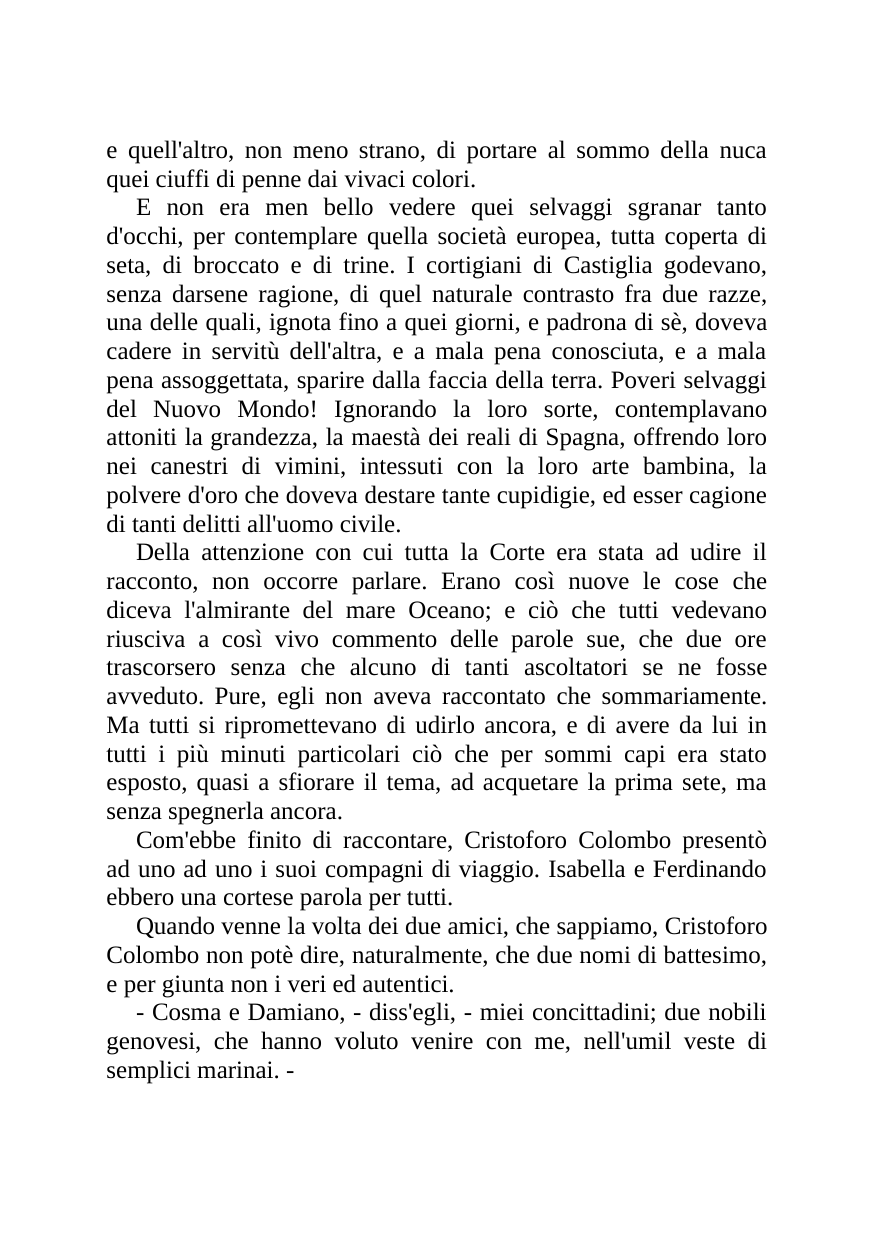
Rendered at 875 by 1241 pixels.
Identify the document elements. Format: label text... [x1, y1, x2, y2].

text Com'ebbe finito di raccontare, Cristoforo Colombo presentò ad uno ad uno i suoi compagni di viaggio. Isabella e Ferdinando ebbero una cortese parola per tutti. [106, 825, 768, 911]
text Della attenzione con cui tutta la Corte era stata ad udire il racconto, non occorre parlare. Erano così nuove le cose che diceva l'almirante del mare Oceano; e ciò che tutti vedevano riusciva a così vivo commento delle parole sue, che due ore trascorsero senza che alcuno di tanti ascoltatori se ne fosse avveduto. Pure, egli non aveva raccontato che sommariamente. Ma tutti si ripromettevano di udirlo ancora, e di avere da lui in tutti i più minuti particolari ciò che per sommi capi era stato esposto, quasi a sfiorare il tema, ad acquetare la prima sete, ma senza spegnerla ancora. [106, 537, 768, 825]
text - Cosma e Damiano, - diss'egli, - miei concittadini; due nobili genovesi, che hanno voluto venire con me, nell'umil veste di semplici marinai. - [106, 997, 768, 1084]
text e quell'altro, non meno strano, di portare al sommo della nuca quei ciuffi di penne dai vivaci colori. [106, 135, 768, 192]
text Quando venne la volta dei due amici, che sappiamo, Cristoforo Colombo non potè dire, naturalmente, che due nomi di battesimo, e per giunta non i veri ed autentici. [106, 911, 768, 997]
text E non era men bello vedere quei selvaggi sgranar tanto d'occhi, per contemplare quella società europea, tutta coperta di seta, di broccato e di trine. I cortigiani di Castiglia godevano, senza darsene ragione, di quel naturale contrasto fra due razze, una delle quali, ignota fino a quei giorni, e padrona di sè, doveva cadere in servitù dell'altra, e a mala pena conosciuta, e a mala pena assoggettata, sparire dalla faccia della terra. Poveri selvaggi del Nuovo Mondo! Ignorando la loro sorte, contemplavano attoniti la grandezza, la maestà dei reali di Spagna, offrendo loro nei canestri di vimini, intessuti con la loro arte bambina, la polvere d'oro che doveva destare tante cupidigie, ed esser cagione di tanti delitti all'uomo civile. [106, 192, 768, 537]
